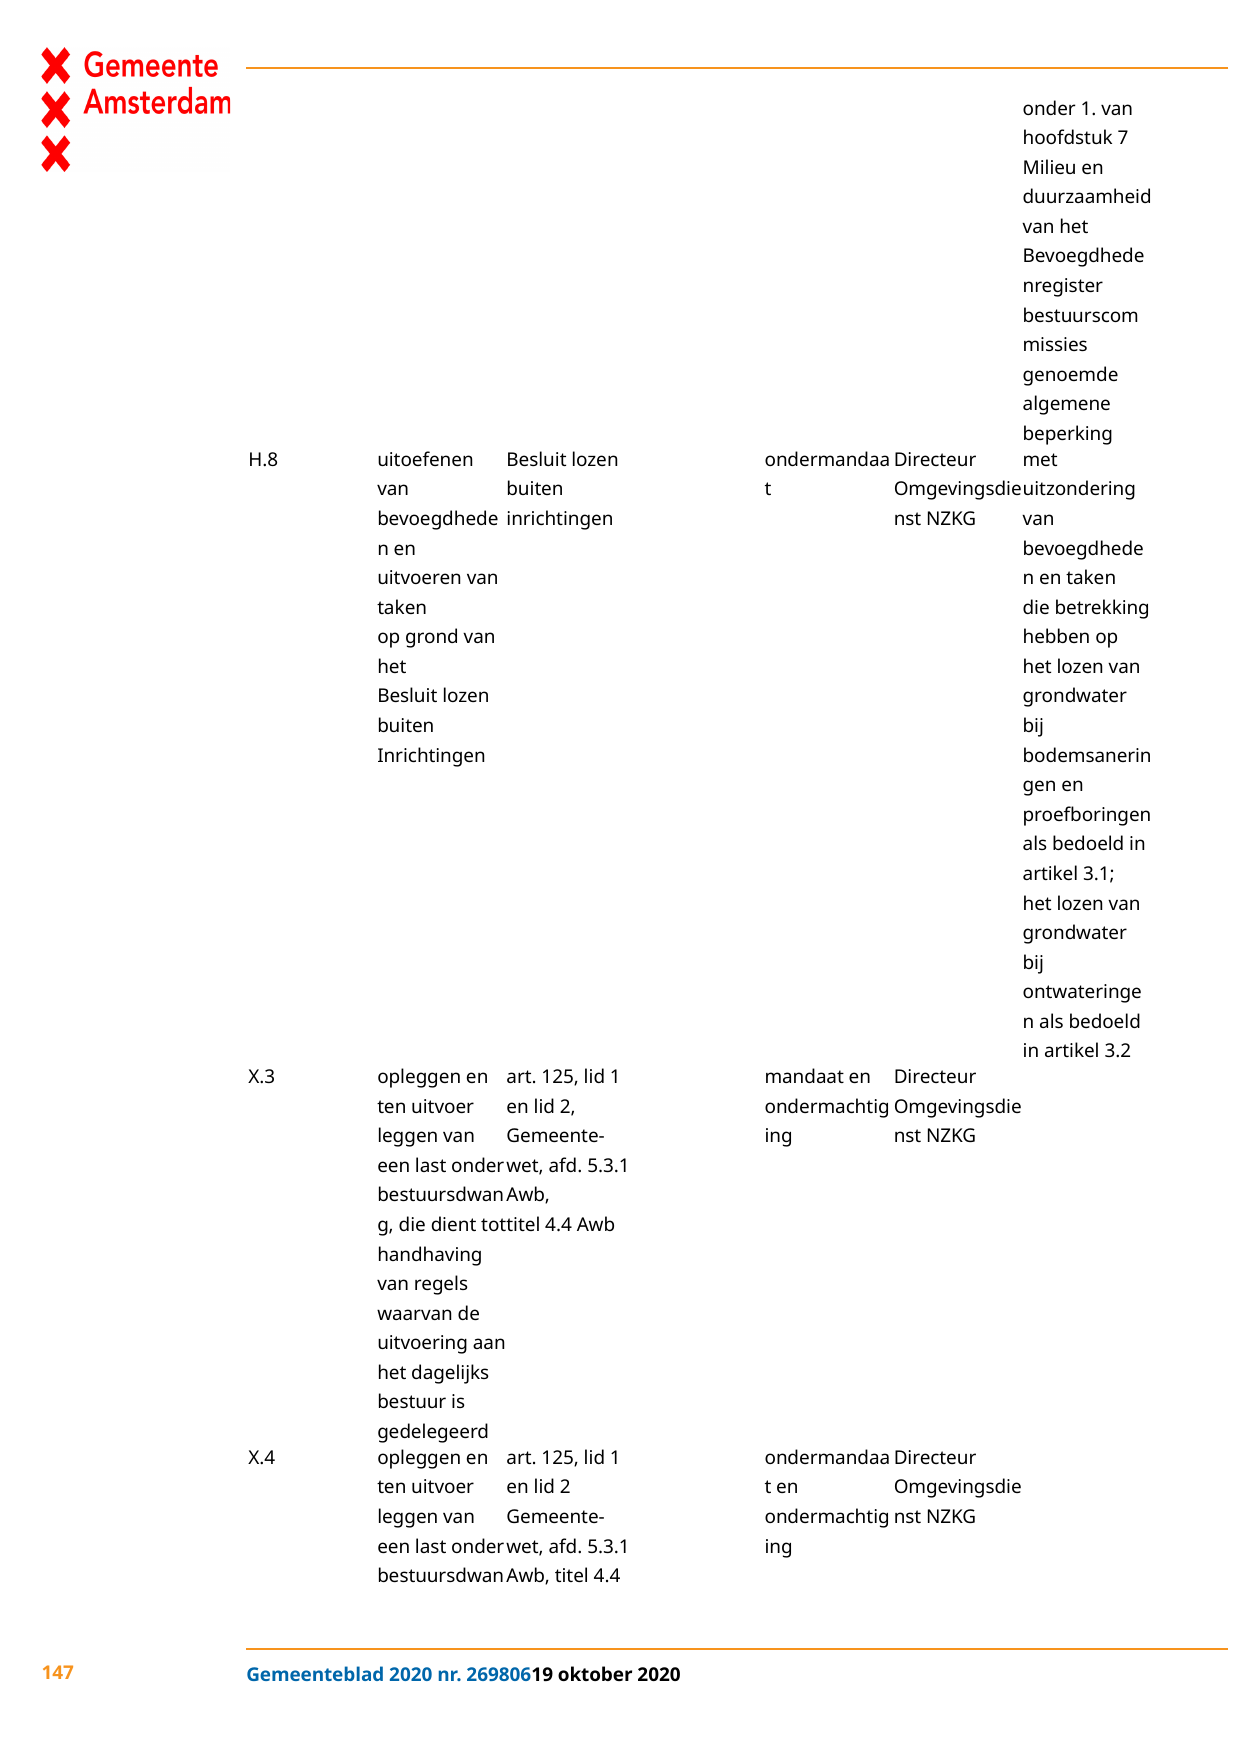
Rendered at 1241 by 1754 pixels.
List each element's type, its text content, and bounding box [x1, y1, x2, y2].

table_cell [1023, 1063, 1152, 1444]
table_cell [894, 95, 1022, 446]
table_cell [635, 95, 764, 446]
table_cell uitoefenen van bevoegdheden en uitvoeren van taken op grond van het Besluit lozen buiten Inrichtingen [377, 446, 506, 1063]
table_cell Directeur Omgevingsdienst NZKG [894, 446, 1022, 1063]
table_cell X.3 [248, 1063, 377, 1444]
table_cell ondermandaat en ondermachtiging [764, 1444, 893, 1588]
table_cell mandaat en ondermachtiging [764, 1063, 893, 1444]
table_cell H.8 [248, 446, 377, 1063]
table_cell [377, 95, 506, 446]
table_cell ondermandaat [764, 446, 893, 1063]
table_cell X.4 [248, 1444, 377, 1588]
table_cell [635, 1444, 764, 1588]
picture [41, 47, 231, 172]
table_cell [1023, 1444, 1152, 1588]
table_cell onder 1. van hoofdstuk 7 Milieu en duurzaamheid van het Bevoegdhedenregister bestuurscommissies genoemde algemene beperking [1023, 95, 1152, 446]
table_cell [248, 95, 377, 446]
table_cell met uitzondering van bevoegdheden en taken die betrekking hebben op het lozen van grondwater bij bodemsaneringen en proefboringen als bedoeld in artikel 3.1; het lozen van grondwater bij ontwateringen als bedoeld in artikel 3.2 [1023, 446, 1152, 1063]
table_cell opleggen en ten uitvoer leggen van een last onder bestuursdwang, die dient tot handhaving van regels waarvan de uitvoering aan het dagelijks bestuur is gedelegeerd [377, 1063, 506, 1444]
table_cell [764, 95, 893, 446]
table_cell [635, 1063, 764, 1444]
table_cell [635, 446, 764, 1063]
table_cell Besluit lozen buiten inrichtingen [506, 446, 635, 1063]
table_cell Directeur Omgevingsdienst NZKG [894, 1063, 1022, 1444]
table_cell art. 125, lid 1 en lid 2 Gemeente-wet, afd. 5.3.1 Awb, titel 4.4 [506, 1444, 635, 1588]
table_cell art. 125, lid 1 en lid 2, Gemeente-wet, afd. 5.3.1 Awb, titel 4.4 Awb [506, 1063, 635, 1444]
table_cell [506, 95, 635, 446]
table_cell Directeur Omgevingsdienst NZKG [894, 1444, 1022, 1588]
table_cell opleggen en ten uitvoer leggen van een last onder bestuursdwan [377, 1444, 506, 1588]
